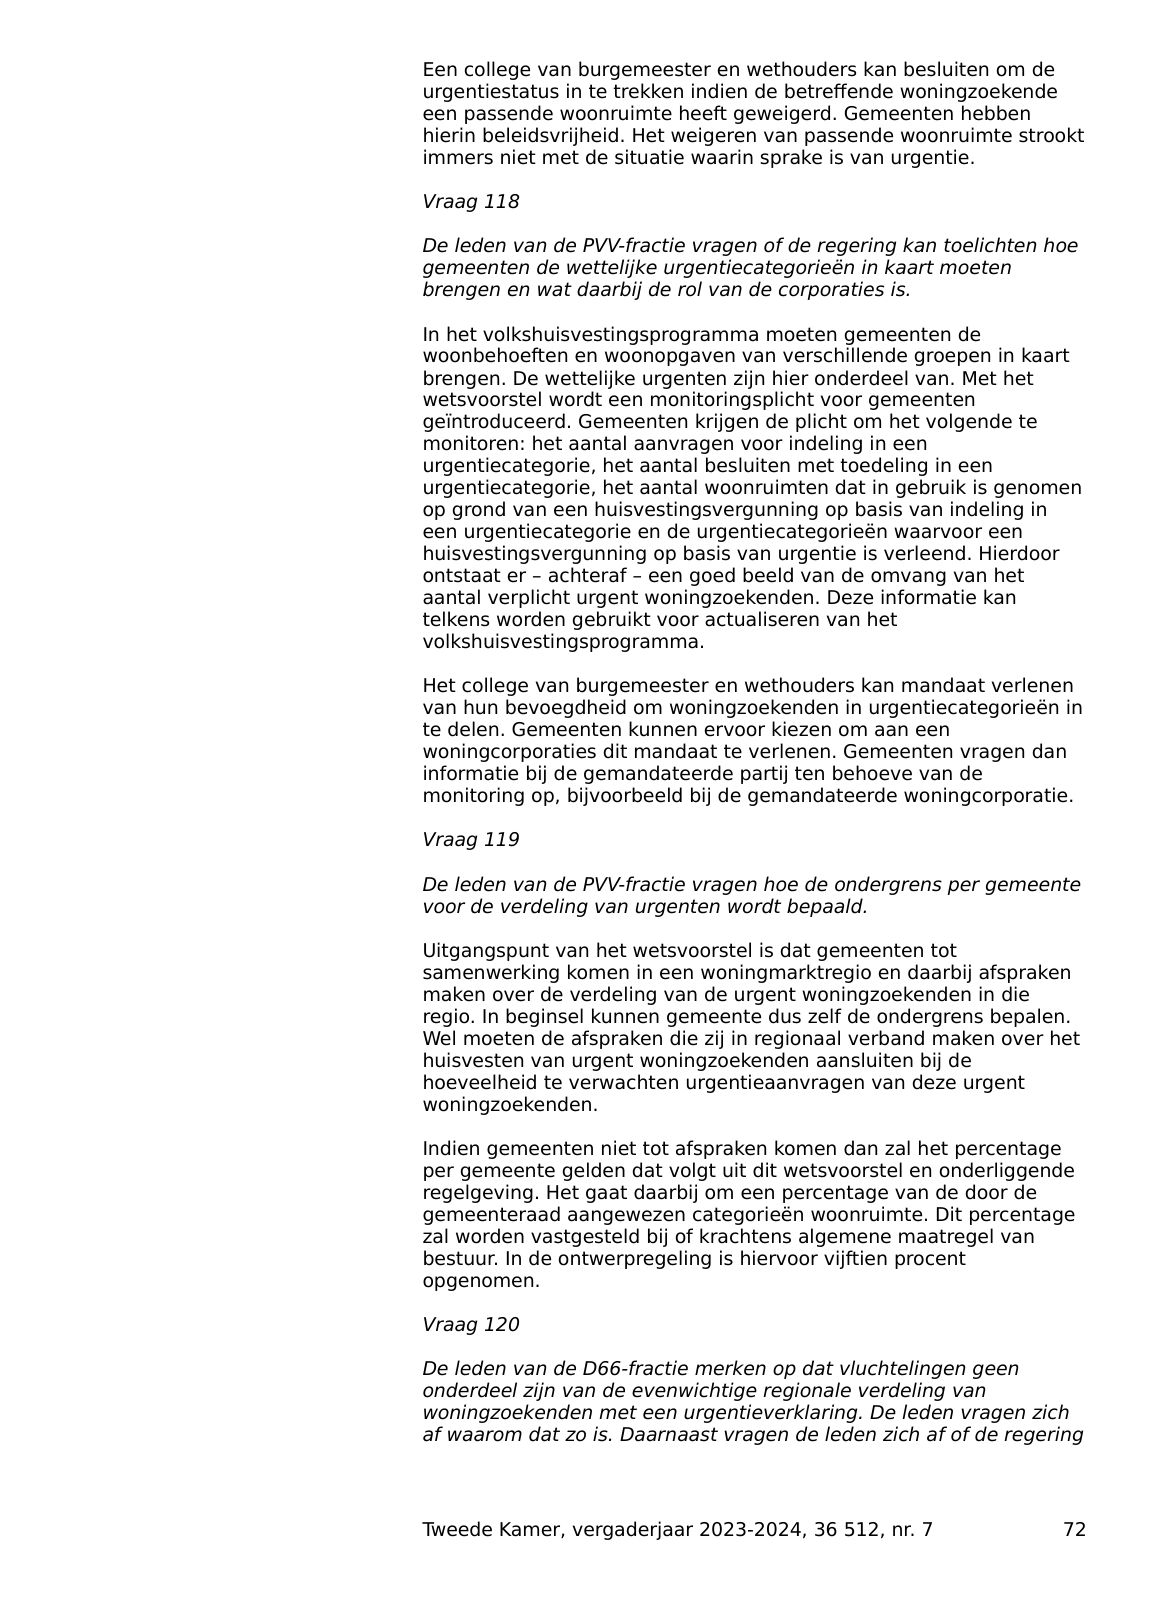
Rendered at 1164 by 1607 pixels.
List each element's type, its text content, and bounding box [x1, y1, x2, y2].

text In het volkshuisvestingsprogramma moeten gemeenten de woonbehoeften en woonopgaven van verschillende groepen in kaart brengen. De wettelijke urgenten zijn hier onderdeel van. Met het wetsvoorstel wordt een monitoringsplicht voor gemeenten geïntroduceerd. Gemeenten krijgen de plicht om het volgende te monitoren: het aantal aanvragen voor indeling in een urgentiecategorie, het aantal besluiten met toedeling in een urgentiecategorie, het aantal woonruimten dat in gebruik is genomen op grond van een huisvestingsvergunning op basis van indeling in een urgentiecategorie en de urgentiecategorieën waarvoor een huisvestingsvergunning op basis van urgentie is verleend. Hierdoor ontstaat er – achteraf – een goed beeld van de omvang van het aantal verplicht urgent woningzoekenden. Deze informatie kan telkens worden gebruikt voor actualiseren van het volkshuisvestingsprogramma. [422, 323, 1087, 653]
subtitle Vraag 119 [422, 829, 1087, 851]
text De leden van de PVV-fractie vragen hoe de ondergrens per gemeente voor de verdeling van urgenten wordt bepaald. [422, 873, 1087, 917]
text Uitgangspunt van het wetsvoorstel is dat gemeenten tot samenwerking komen in een woningmarktregio en daarbij afspraken maken over de verdeling van de urgent woningzoekenden in die regio. In beginsel kunnen gemeente dus zelf de ondergrens bepalen. Wel moeten de afspraken die zij in regionaal verband maken over het huisvesten van urgent woningzoekenden aansluiten bij de hoeveelheid te verwachten urgentieaanvragen van deze urgent woningzoekenden. [422, 940, 1087, 1116]
text De leden van de D66-fractie merken op dat vluchtelingen geen onderdeel zijn van de evenwichtige regionale verdeling van woningzoekenden met een urgentieverklaring. De leden vragen zich af waarom dat zo is. Daarnaast vragen de leden zich af of de regering [422, 1358, 1087, 1446]
text Indien gemeenten niet tot afspraken komen dan zal het percentage per gemeente gelden dat volgt uit dit wetsvoorstel en onderliggende regelgeving. Het gaat daarbij om een percentage van de door de gemeenteraad aangewezen categorieën woonruimte. Dit percentage zal worden vastgesteld bij of krachtens algemene maatregel van bestuur. In de ontwerpregeling is hiervoor vijftien procent opgenomen. [422, 1138, 1087, 1292]
text Het college van burgemeester en wethouders kan mandaat verlenen van hun bevoegdheid om woningzoekenden in urgentiecategorieën in te delen. Gemeenten kunnen ervoor kiezen om aan een woningcorporaties dit mandaat te verlenen. Gemeenten vragen dan informatie bij de gemandateerde partij ten behoeve van de monitoring op, bijvoorbeeld bij de gemandateerde woningcorporatie. [422, 675, 1087, 807]
text Een college van burgemeester en wethouders kan besluiten om de urgentiestatus in te trekken indien de betreffende woningzoekende een passende woonruimte heeft geweigerd. Gemeenten hebben hierin beleidsvrijheid. Het weigeren van passende woonruimte strookt immers niet met de situatie waarin sprake is van urgentie. [422, 59, 1087, 169]
subtitle Vraag 120 [422, 1314, 1087, 1336]
text De leden van de PVV-fractie vragen of de regering kan toelichten hoe gemeenten de wettelijke urgentiecategorieën in kaart moeten brengen en wat daarbij de rol van de corporaties is. [422, 235, 1087, 301]
subtitle Vraag 118 [422, 191, 1087, 213]
